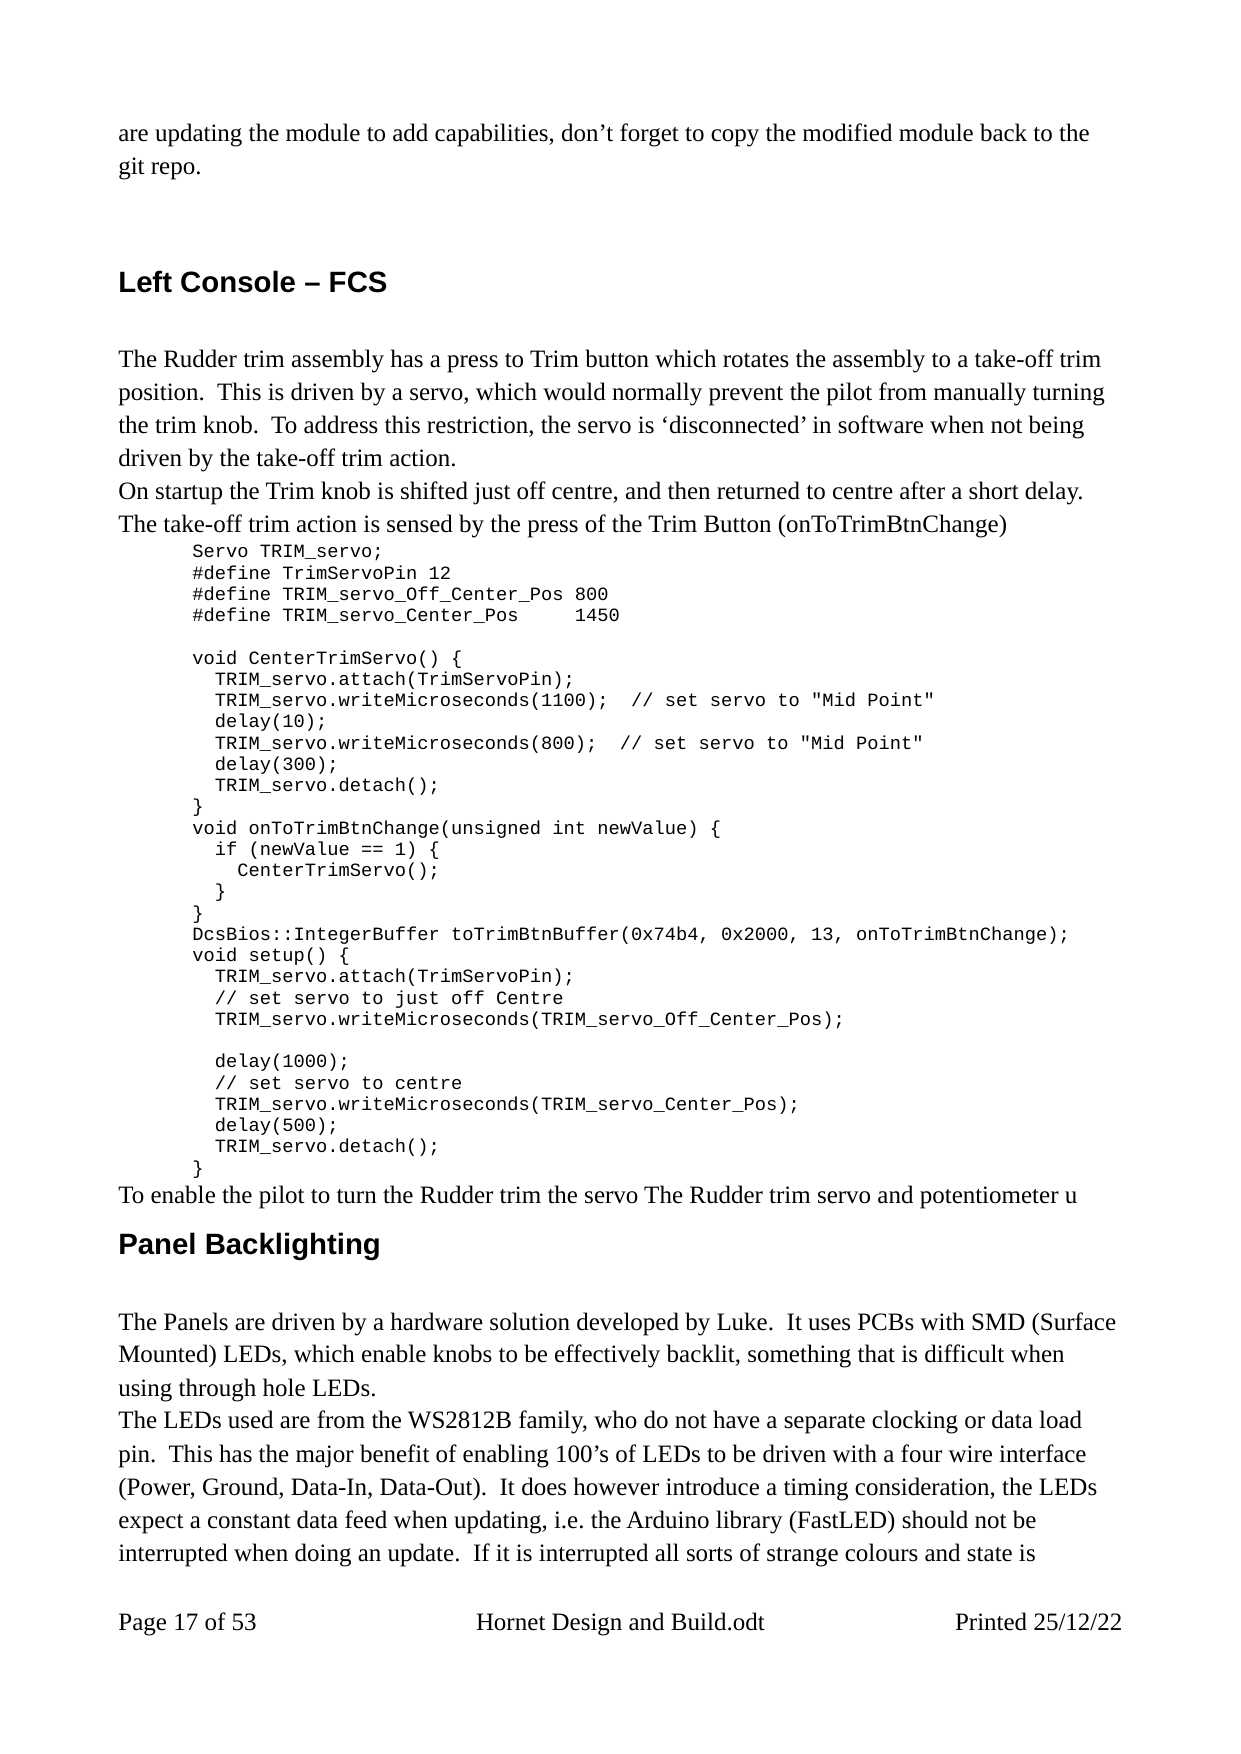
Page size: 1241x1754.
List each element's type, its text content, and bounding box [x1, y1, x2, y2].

text delay(10); [192, 712, 1122, 733]
text void CenterTrimServo() { [192, 648, 1122, 670]
text // set servo to centre [192, 1073, 1122, 1095]
text The Rudder trim assembly has a press to Trim button which rotates the assembly to a take-off trim position. This is driven by a servo, which would normally prevent the pilot from manually turning the trim knob. To address this restriction, the servo is ‘disconnected’ in software when not being driven by the take-off trim action. [118, 344, 1122, 472]
text delay(300); [192, 755, 1122, 776]
text TRIM_servo.attach(TrimServoPin); [192, 670, 1122, 691]
text TRIM_servo.detach(); [192, 776, 1122, 797]
text Servo TRIM_servo; [192, 542, 1122, 563]
text } [192, 882, 1122, 903]
text #define TRIM_servo_Off_Center_Pos 800 [192, 585, 1122, 606]
text delay(500); [192, 1116, 1122, 1137]
text } [192, 1158, 1122, 1180]
text CenterTrimServo(); [192, 861, 1122, 882]
text TRIM_servo.attach(TrimServoPin); [192, 967, 1122, 988]
text On startup the Trim knob is shifted just off centre, and then returned to centre after a short delay. The take-off trim action is sensed by the press of the Trim Button (onToTrimBtnChange) [118, 476, 1122, 538]
text The Panels are driven by a hardware solution developed by Luke. It uses PCBs with SMD (Surface Mounted) LEDs, which enable knobs to be effectively backlit, something that is difficult when using through hole LEDs. [118, 1307, 1122, 1401]
text if (newValue == 1) { [192, 840, 1122, 861]
text TRIM_servo.detach(); [192, 1137, 1122, 1158]
text void setup() { [192, 946, 1122, 967]
text To enable the pilot to turn the Rudder trim the servo The Rudder trim servo and potentiometer u [118, 1180, 1122, 1208]
text TRIM_servo.writeMicroseconds(800); // set servo to "Mid Point" [192, 733, 1122, 755]
text The LEDs used are from the WS2812B family, who do not have a separate clocking or data load pin. This has the major benefit of enabling 100’s of LEDs to be driven with a four wire interface (Power, Ground, Data-In, Data-Out). It does however introduce a timing consideration, the LEDs expect a constant data feed when updating, i.e. the Arduino library (FastLED) should not be interrupted when doing an update. If it is interrupted all sorts of strange colours and state is [118, 1406, 1122, 1566]
text are updating the module to add capabilities, don’t forget to copy the modified module back to the git repo. [118, 118, 1122, 180]
text #define TRIM_servo_Center_Pos 1450 [192, 606, 1122, 627]
subtitle Left Console – FCS [118, 265, 1122, 298]
text } [192, 903, 1122, 925]
text delay(1000); [192, 1052, 1122, 1073]
text TRIM_servo.writeMicroseconds(TRIM_servo_Off_Center_Pos); [192, 1010, 1122, 1031]
text TRIM_servo.writeMicroseconds(TRIM_servo_Center_Pos); [192, 1095, 1122, 1116]
text DcsBios::IntegerBuffer toTrimBtnBuffer(0x74b4, 0x2000, 13, onToTrimBtnChange); [192, 925, 1122, 946]
text void onToTrimBtnChange(unsigned int newValue) { [192, 818, 1122, 840]
text #define TrimServoPin 12 [192, 563, 1122, 585]
text TRIM_servo.writeMicroseconds(1100); // set servo to "Mid Point" [192, 691, 1122, 712]
subtitle Panel Backlighting [118, 1227, 1122, 1261]
text // set servo to just off Centre [192, 988, 1122, 1010]
text } [192, 797, 1122, 818]
